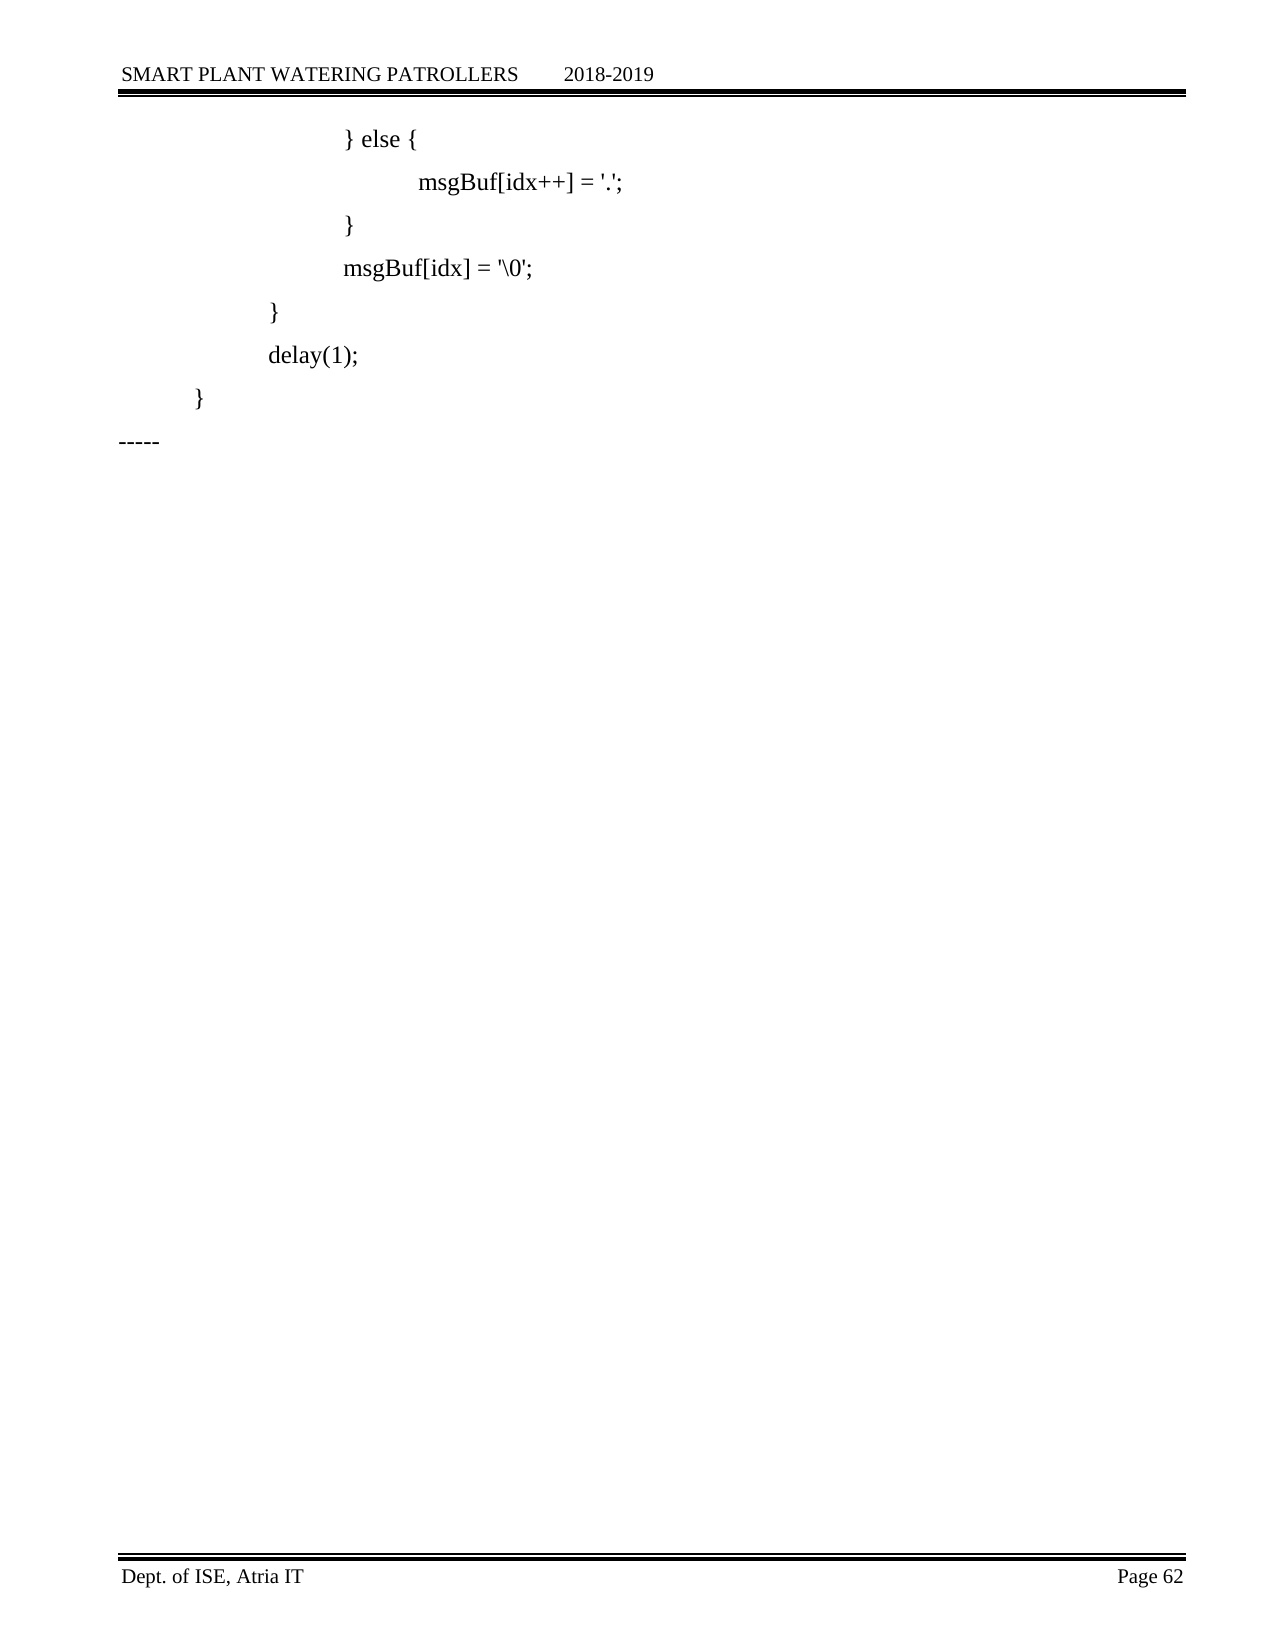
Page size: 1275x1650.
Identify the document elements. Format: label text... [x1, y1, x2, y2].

text ----- [118, 426, 1186, 455]
text } [118, 383, 1186, 412]
text msgBuf[idx++] = '.'; [118, 167, 1186, 196]
text } [118, 210, 1186, 239]
text msgBuf[idx] = '\0'; [118, 253, 1186, 282]
text } else { [118, 124, 1186, 153]
text delay(1); [118, 340, 1186, 368]
text } [118, 297, 1186, 325]
